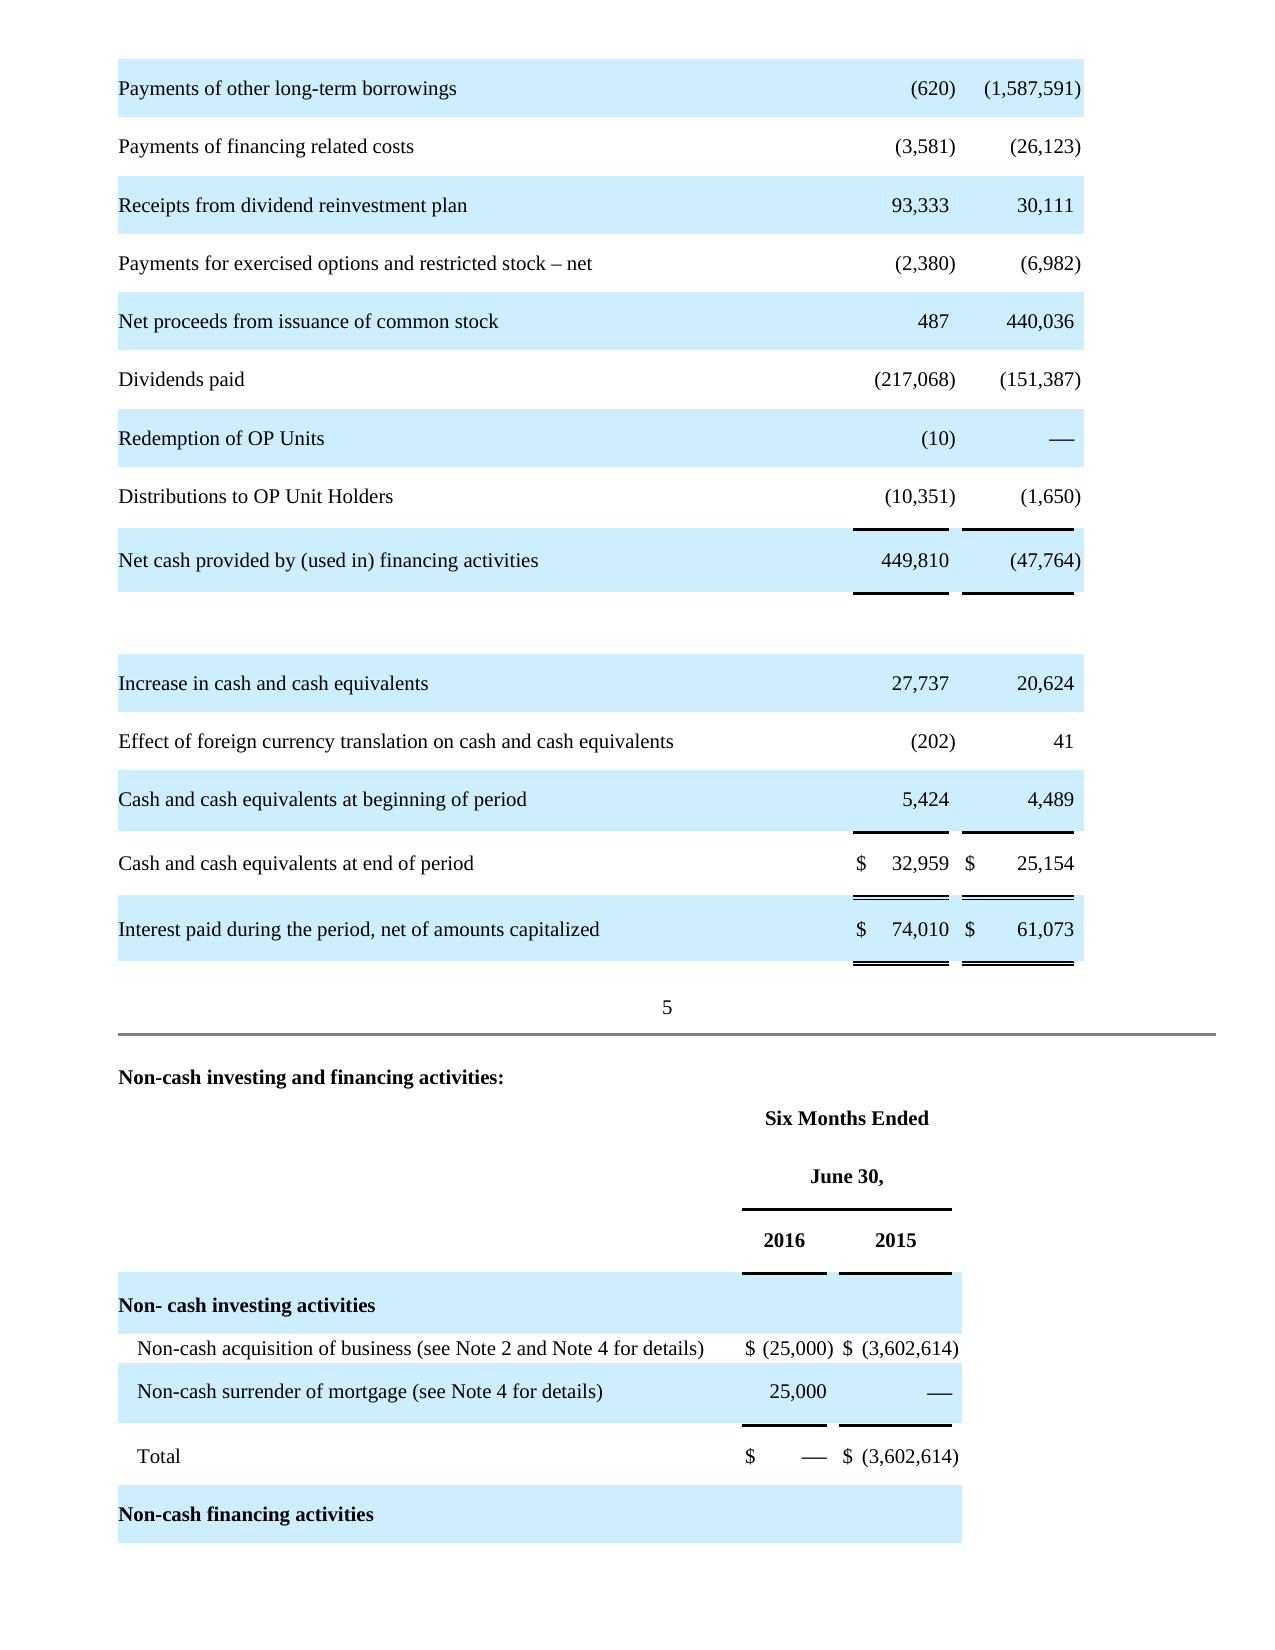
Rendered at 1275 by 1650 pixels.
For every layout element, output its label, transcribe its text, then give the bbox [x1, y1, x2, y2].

table_cell (26,123 [975, 117, 1074, 176]
table_cell Distributions to OP Unit Holders [118, 467, 851, 528]
table_cell $ [962, 834, 975, 895]
table_cell (151,387 [975, 350, 1074, 408]
table_cell $ [742, 1334, 755, 1362]
table_cell [962, 292, 975, 350]
table_cell [952, 1485, 962, 1543]
table_cell [853, 409, 866, 467]
text Non-cash investing and financing activities: [118, 1064, 1216, 1089]
table_cell Payments of other long-term borrowings [118, 59, 851, 117]
table_cell [742, 1485, 755, 1543]
table_cell $ [839, 1334, 853, 1362]
table_cell ) [949, 409, 959, 467]
table_cell [827, 1272, 837, 1334]
table_cell Dividends paid [118, 350, 851, 408]
table_cell [949, 654, 959, 712]
table_cell [853, 117, 866, 176]
table_cell ) [952, 1334, 962, 1362]
table_cell [839, 1275, 853, 1334]
table_cell ) [949, 59, 959, 117]
table_cell [1074, 770, 1084, 831]
table_cell [853, 234, 866, 292]
table_cell [949, 770, 959, 831]
table_cell 74,010 [866, 900, 949, 961]
table_cell [853, 1275, 952, 1334]
table_cell $ [839, 1427, 853, 1485]
table_cell June 30, [742, 1147, 952, 1208]
table_cell [853, 531, 866, 592]
table_cell [962, 234, 975, 292]
table_cell [962, 409, 975, 467]
table_cell [853, 595, 866, 653]
table_cell — [975, 409, 1074, 467]
table_cell [118, 1208, 739, 1272]
table_cell [755, 1275, 827, 1334]
table_cell Increase in cash and cash equivalents [118, 654, 851, 712]
table_header Six Months Ended [742, 1089, 952, 1147]
table_cell 5,424 [866, 770, 949, 831]
table_cell Payments of financing related costs [118, 117, 851, 176]
table_cell [952, 1363, 962, 1423]
table_cell (10 [866, 409, 949, 467]
table_cell [1074, 409, 1084, 467]
table_cell ) [1074, 59, 1084, 117]
table_cell [827, 1363, 837, 1423]
table_cell Net proceeds from issuance of common stock [118, 292, 851, 350]
table_cell 27,737 [866, 654, 949, 712]
table_cell [1074, 895, 1084, 961]
table_cell [853, 176, 866, 234]
table_cell [952, 1272, 962, 1334]
table_cell [949, 592, 959, 653]
table_cell (3,602,614 [853, 1427, 952, 1485]
table_cell (620 [866, 59, 949, 117]
table_cell [839, 1485, 853, 1543]
table_cell [949, 895, 959, 961]
table_cell [118, 592, 851, 653]
table_cell (217,068 [866, 350, 949, 408]
table_cell (3,602,614 [853, 1334, 952, 1362]
table_cell 61,073 [975, 900, 1074, 961]
table_cell [962, 654, 975, 712]
table_cell [1074, 592, 1084, 653]
table_cell 449,810 [866, 531, 949, 592]
table_cell ) [1074, 350, 1084, 408]
table_cell 41 [975, 712, 1074, 770]
table_cell [962, 350, 975, 408]
table_cell [1074, 654, 1084, 712]
table_cell $ [853, 900, 866, 961]
table_cell [853, 1485, 952, 1543]
table_cell [827, 1424, 837, 1485]
table_cell [1074, 712, 1084, 770]
table_cell [742, 1363, 755, 1423]
table_cell [1074, 176, 1084, 234]
table_header [118, 1089, 739, 1147]
table_cell [755, 1485, 827, 1543]
table_cell Non- cash investing activities [118, 1272, 739, 1334]
table_cell [962, 595, 975, 653]
table_cell [949, 831, 959, 895]
table_cell (6,982 [975, 234, 1074, 292]
table_cell [1074, 292, 1084, 350]
table_cell 487 [866, 292, 949, 350]
table_cell (25,000 [755, 1334, 827, 1362]
table_cell (1,650 [975, 467, 1074, 528]
table_cell $ [853, 834, 866, 895]
table_cell (202 [866, 712, 949, 770]
table_cell 4,489 [975, 770, 1074, 831]
table_cell Receipts from dividend reinvestment plan [118, 176, 851, 234]
table_cell 32,959 [866, 834, 949, 895]
table_cell $ [962, 900, 975, 961]
table_cell [853, 770, 866, 831]
table_cell 2016 [742, 1211, 827, 1272]
table_cell Cash and cash equivalents at end of period [118, 831, 851, 895]
table_cell 25,154 [975, 834, 1074, 895]
table_cell [962, 712, 975, 770]
table_cell Payments for exercised options and restricted stock – net [118, 234, 851, 292]
table_cell [962, 531, 975, 592]
table_cell ) [1074, 117, 1084, 176]
table_cell [853, 292, 866, 350]
table_cell Non-cash surrender of mortgage (see Note 4 for details) [118, 1363, 739, 1423]
table_cell Non-cash acquisition of business (see Note 2 and Note 4 for details) [118, 1334, 739, 1362]
table_cell [853, 350, 866, 408]
table_cell 2015 [839, 1211, 952, 1272]
table_cell Non-cash financing activities [118, 1485, 739, 1543]
table_cell ) [827, 1334, 837, 1362]
table_cell [853, 654, 866, 712]
table_cell [952, 1208, 962, 1272]
table_cell [853, 467, 866, 528]
table_cell — [853, 1363, 952, 1423]
table_cell [853, 712, 866, 770]
table_cell [742, 1275, 755, 1334]
table_cell ) [949, 467, 959, 528]
table_cell [962, 770, 975, 831]
table_cell [962, 117, 975, 176]
table_cell — [755, 1427, 827, 1485]
table_cell Net cash provided by (used in) financing activities [118, 528, 851, 592]
table_cell [975, 595, 1074, 653]
table_cell [952, 1147, 962, 1208]
table_cell [949, 176, 959, 234]
table_cell [839, 1363, 853, 1423]
table_cell [962, 176, 975, 234]
table_cell 440,036 [975, 292, 1074, 350]
table_cell ) [949, 712, 959, 770]
table_cell ) [1074, 234, 1084, 292]
table_cell ) [949, 234, 959, 292]
table_cell (3,581 [866, 117, 949, 176]
table_cell ) [949, 350, 959, 408]
table_cell [827, 1211, 837, 1272]
table_cell [949, 528, 959, 592]
table_cell ) [1074, 467, 1084, 528]
table_cell $ [742, 1427, 755, 1485]
table_cell 25,000 [755, 1363, 827, 1423]
table_cell (10,351 [866, 467, 949, 528]
table_cell [962, 59, 975, 117]
table_cell [118, 1147, 739, 1208]
table_cell Total [118, 1424, 739, 1485]
table_cell [962, 467, 975, 528]
table_cell [827, 1485, 837, 1543]
table_cell Cash and cash equivalents at beginning of period [118, 770, 851, 831]
table_cell Redemption of OP Units [118, 409, 851, 467]
table_cell [949, 292, 959, 350]
table_cell [853, 59, 866, 117]
table_cell (1,587,591 [975, 59, 1074, 117]
table_cell [866, 595, 949, 653]
table_header [952, 1089, 962, 1147]
table_cell Effect of foreign currency translation on cash and cash equivalents [118, 712, 851, 770]
table_cell 30,111 [975, 176, 1074, 234]
table_cell Interest paid during the period, net of amounts capitalized [118, 895, 851, 961]
table_cell (47,764 [975, 531, 1074, 592]
table_cell 20,624 [975, 654, 1074, 712]
table_cell ) [952, 1424, 962, 1485]
table_cell (2,380 [866, 234, 949, 292]
table_cell [1074, 831, 1084, 895]
table_cell ) [1074, 528, 1084, 592]
table_cell ) [949, 117, 959, 176]
text 5 [118, 994, 1216, 1019]
table_cell 93,333 [866, 176, 949, 234]
